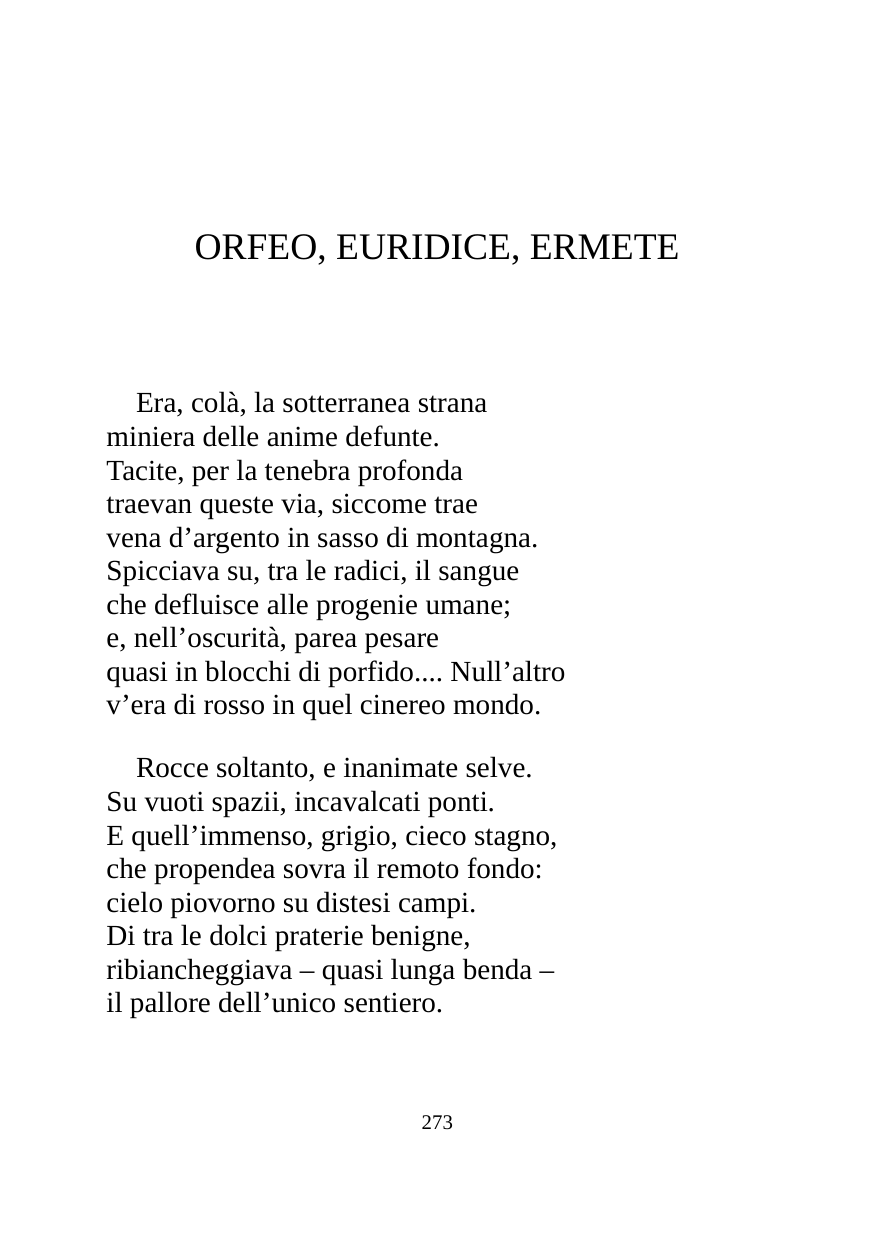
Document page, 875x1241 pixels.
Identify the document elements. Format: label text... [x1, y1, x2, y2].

text Rocce soltanto, e inanimate selve. Su vuoti spazii, incavalcati ponti. E quell’immenso, grigio, cieco stagno, che propendea sovra il remoto fondo: cielo piovorno su distesi campi. Di tra le dolci praterie benigne, ribiancheggiava – quasi lunga benda – il pallore dell’unico sentiero. [106, 751, 768, 1019]
text Era, colà, la sotterranea strana miniera delle anime defunte. Tacite, per la tenebra profonda traevan queste via, siccome trae vena d’argento in sasso di montagna. Spicciava su, tra le radici, il sangue che defluisce alle progenie umane; e, nell’oscurità, parea pesare quasi in blocchi di porfido.... Null’altro v’era di rosso in quel cinereo mondo. [106, 386, 768, 721]
subtitle ORFEO, EURIDICE, ERMETE [106, 224, 768, 267]
